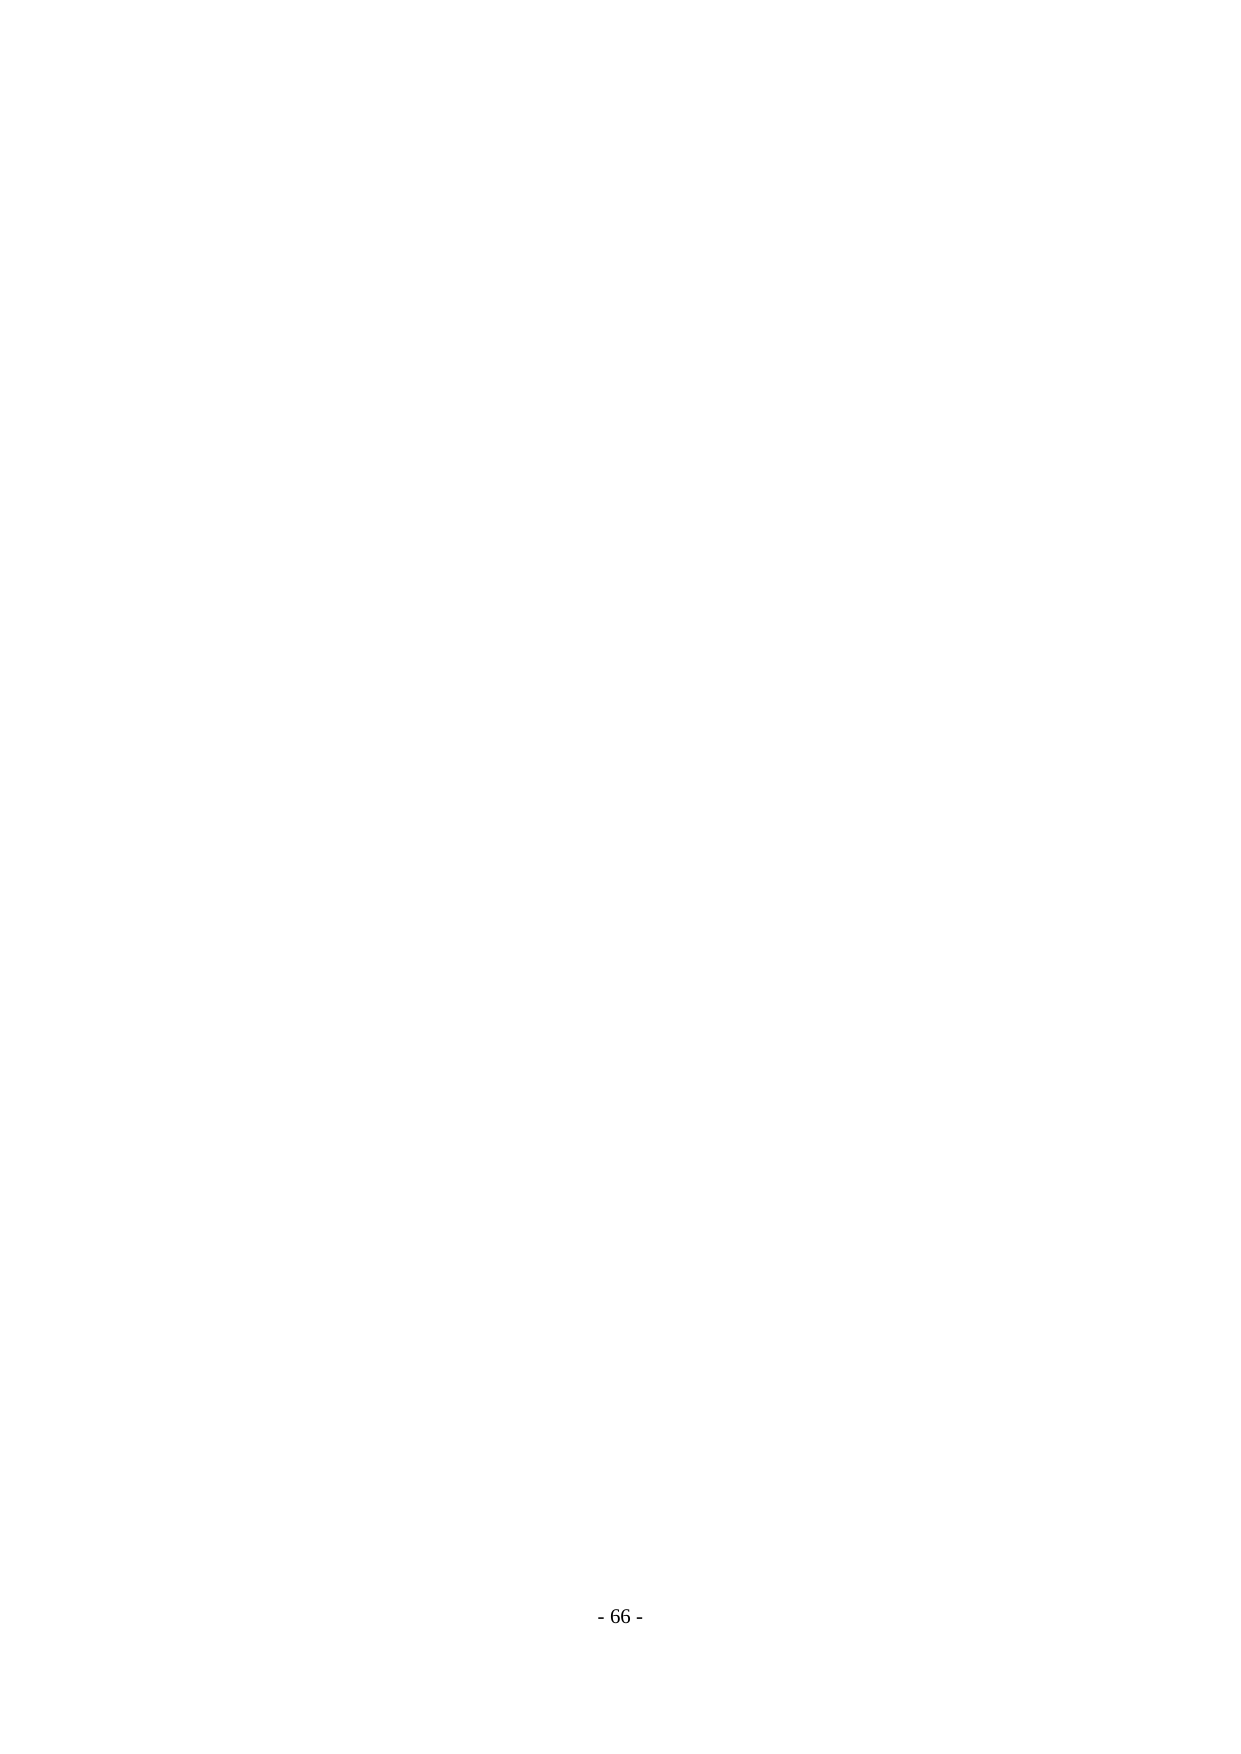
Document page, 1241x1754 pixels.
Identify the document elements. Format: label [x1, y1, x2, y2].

text [118, 752, 1122, 815]
